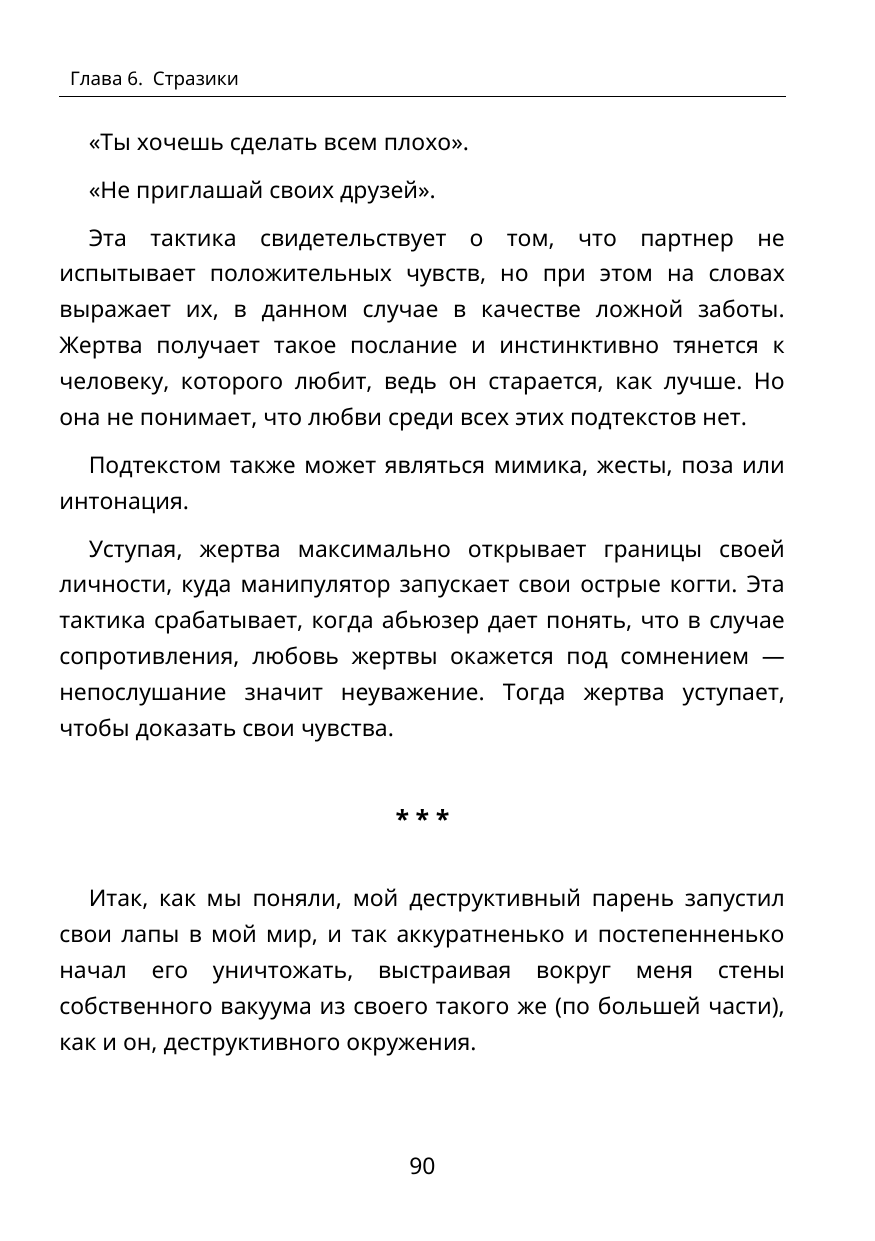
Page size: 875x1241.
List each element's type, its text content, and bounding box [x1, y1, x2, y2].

text Уступая, жертва максимально открывает границы своей личности, куда манипулятор запускает свои острые когти. Эта тактика срабатывает, когда абьюзер дает понять, что в случае сопротивления, любовь жертвы окажется под сомнением — непослушание значит неуважение. Тогда жертва уступает, чтобы доказать свои чувства. [59, 532, 786, 743]
text Итак, как мы поняли, мой деструктивный парень запустил свои лапы в мой мир, и так аккуратненько и постепенненько начал его уничтожать, выстраивая вокруг меня стены собственного вакуума из своего такого же (по большей части), как и он, деструктивного окружения. [59, 882, 786, 1057]
text «Ты хочешь сделать всем плохо». [59, 126, 786, 157]
text Эта тактика свидетельствует о том, что партнер не испытывает положительных чувств, но при этом на словах выражает их, в данном случае в качестве ложной заботы. Жертва получает такое послание и инстинктивно тянется к человеку, которого любит, ведь он старается, как лучше. Но она не понимает, что любви среди всех этих подтекстов нет. [59, 221, 786, 432]
text «Не приглашай своих друзей». [59, 174, 786, 205]
subtitle * * * [59, 801, 786, 835]
text Подтекстом также может являться мимика, жесты, поза или интонация. [59, 449, 786, 516]
